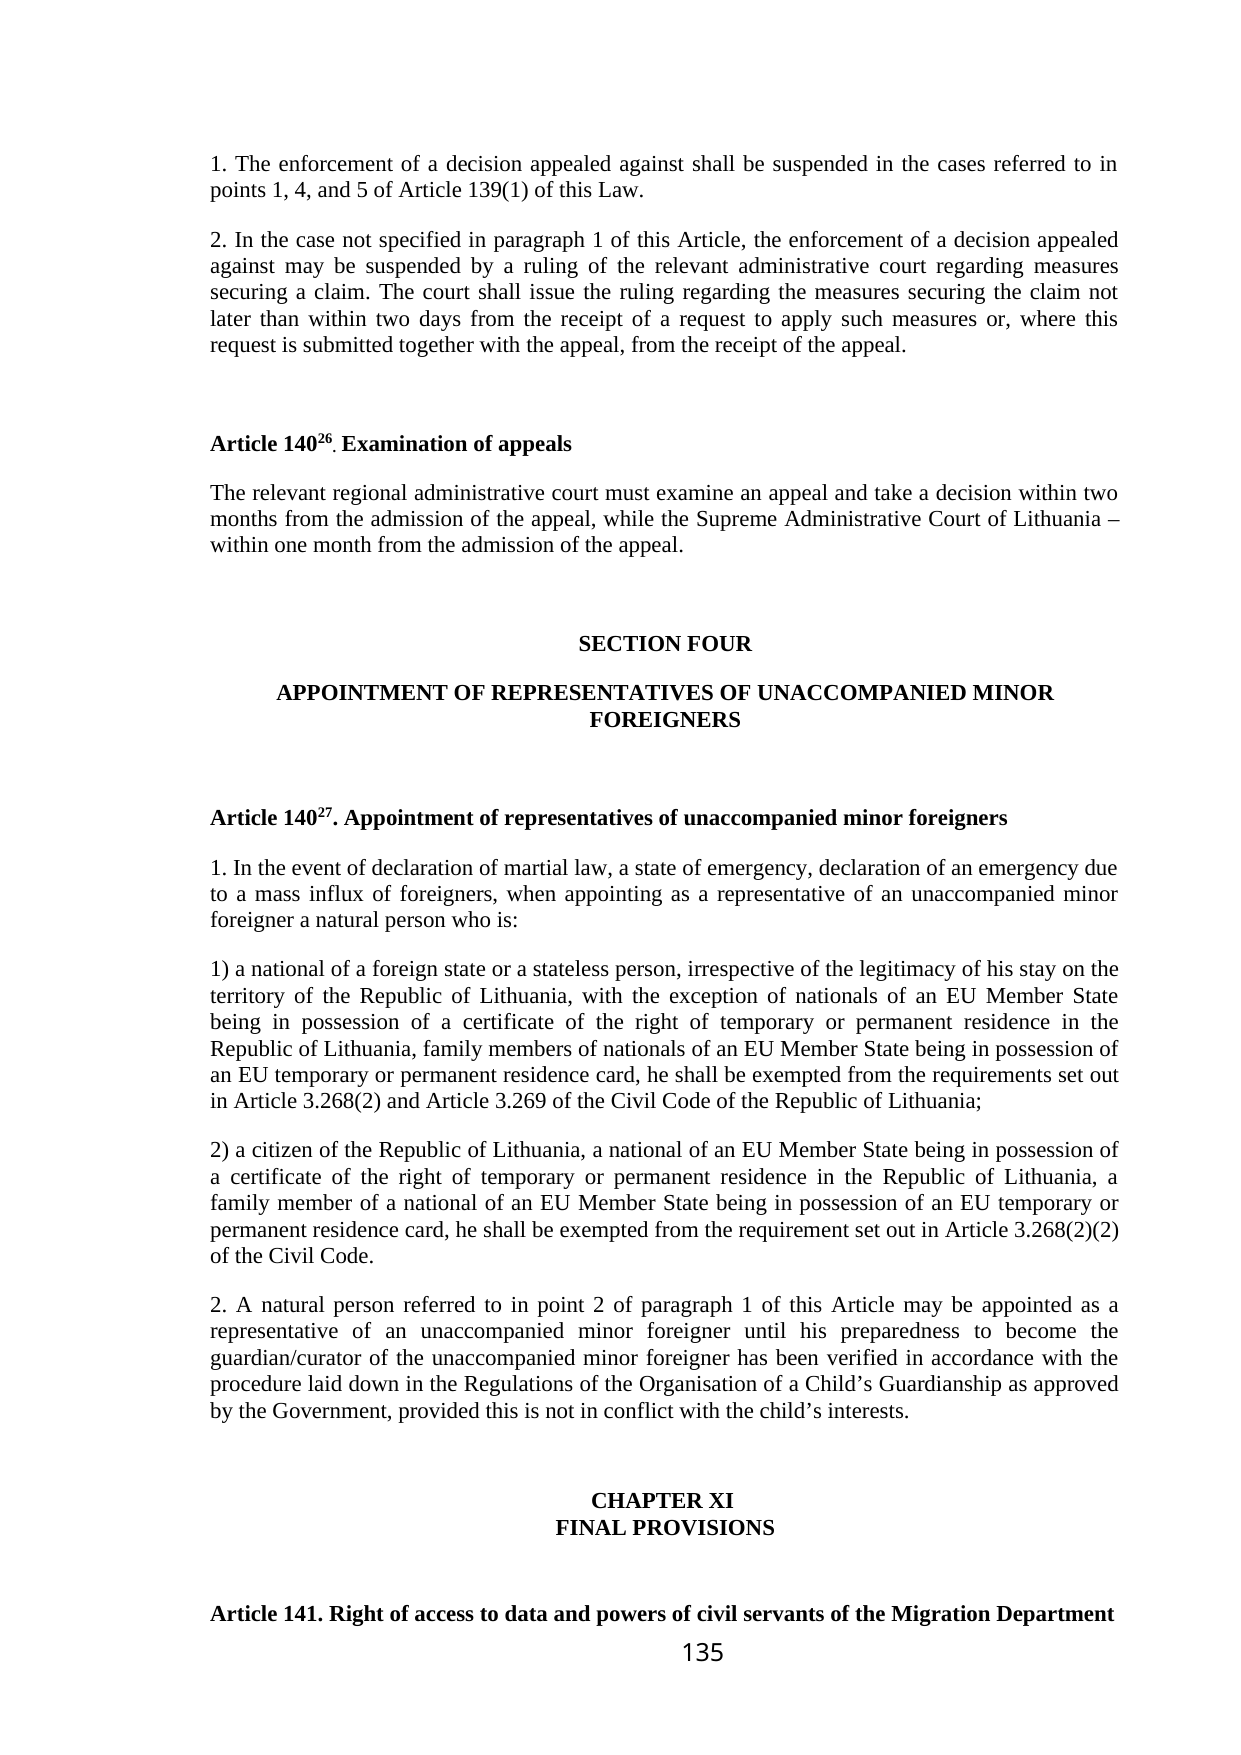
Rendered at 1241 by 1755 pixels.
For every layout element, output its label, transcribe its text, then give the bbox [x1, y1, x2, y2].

text Article 14027. Appointment of representatives of unaccompanied minor foreigners [210, 804, 1120, 831]
text CHAPTER XI [210, 1487, 1120, 1513]
text Article 141. Right of access to data and powers of civil servants of the Migration Department [210, 1599, 1120, 1626]
text Article 14026. Examination of appeals [210, 429, 1120, 456]
text 2. A natural person referred to in point 2 of paragraph 1 of this Article may be appointed as a representative of an unaccompanied minor foreigner until his preparedness to become the guardian/curator of the unaccompanied minor foreigner has been verified in accordance with the procedure laid down in the Regulations of the Organisation of a Child’s Guardianship as approved by the Government, provided this is not in conflict with the child’s interests. [210, 1291, 1120, 1423]
text FINAL PROVISIONS [210, 1513, 1120, 1540]
text 1. The enforcement of a decision appealed against shall be suspended in the cases referred to in points 1, 4, and 5 of Article 139(1) of this Law. [210, 150, 1120, 203]
text 1. In the event of declaration of martial law, a state of emergency, declaration of an emergency due to a mass influx of foreigners, when appointing as a representative of an unaccompanied minor foreigner a natural person who is: [210, 853, 1120, 933]
text 2) a citizen of the Republic of Lithuania, a national of an EU Member State being in possession of a certificate of the right of temporary or permanent residence in the Republic of Lithuania, a family member of a national of an EU Member State being in possession of an EU temporary or permanent residence card, he shall be exempted from the requirement set out in Article 3.268(2)(2) of the Civil Code. [210, 1137, 1120, 1268]
text SECTION FOUR [210, 630, 1120, 656]
text 1) a national of a foreign state or a stateless person, irrespective of the legitimacy of his stay on the territory of the Republic of Lithuania, with the exception of nationals of an EU Member State being in possession of a certificate of the right of temporary or permanent residence in the Republic of Lithuania, family members of nationals of an EU Member State being in possession of an EU temporary or permanent residence card, he shall be exempted from the requirements set out in Article 3.268(2) and Article 3.269 of the Civil Code of the Republic of Lithuania; [210, 956, 1120, 1114]
text The relevant regional administrative court must examine an appeal and take a decision within two months from the admission of the appeal, while the Supreme Administrative Court of Lithuania – within one month from the admission of the appeal. [210, 479, 1120, 558]
text APPOINTMENT OF REPRESENTATIVES OF UNACCOMPANIED MINOR FOREIGNERS [210, 679, 1120, 732]
text 2. In the case not specified in paragraph 1 of this Article, the enforcement of a decision appealed against may be suspended by a ruling of the relevant administrative court regarding measures securing a claim. The court shall issue the ruling regarding the measures securing the claim not later than within two days from the receipt of a request to apply such measures or, where this request is submitted together with the appeal, from the receipt of the appeal. [210, 226, 1120, 357]
